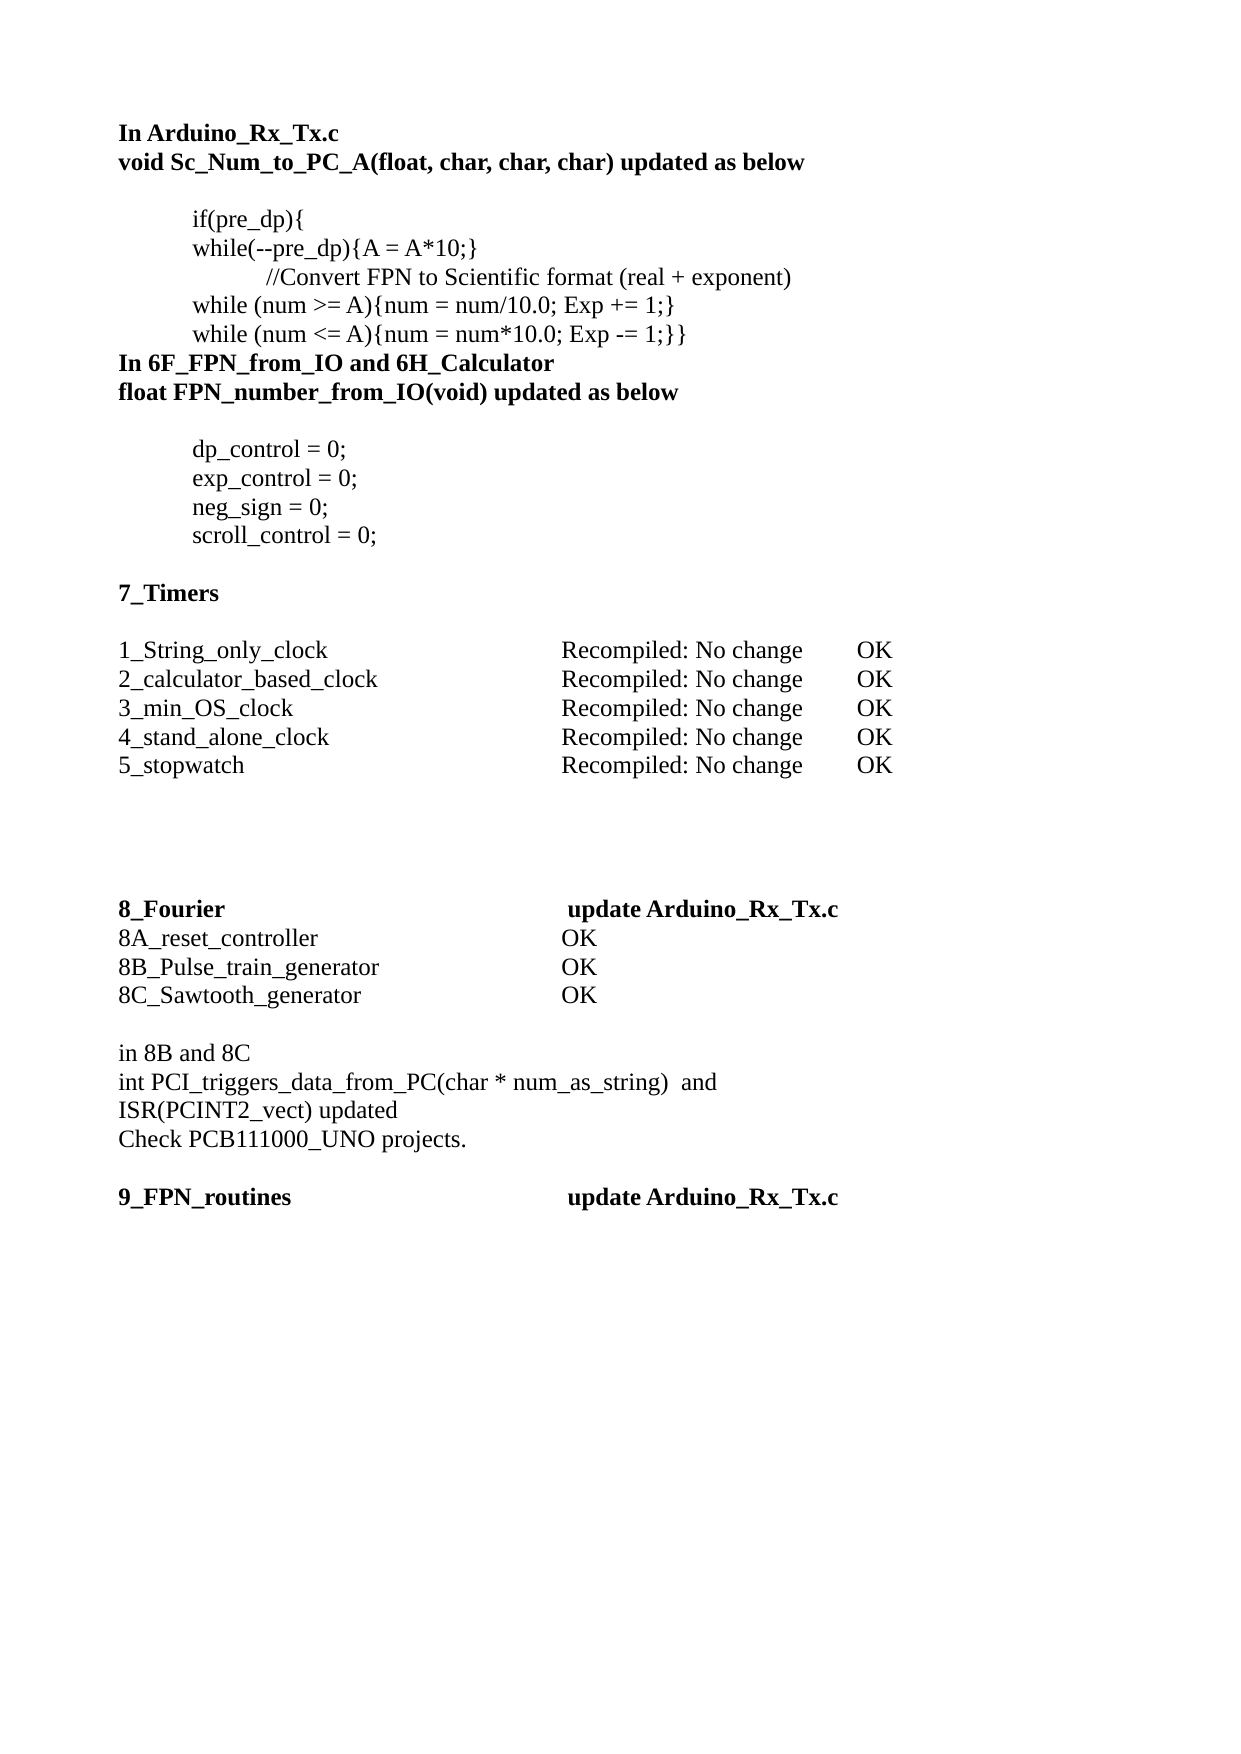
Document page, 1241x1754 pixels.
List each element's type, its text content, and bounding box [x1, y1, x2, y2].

text dp_control = 0; [192, 434, 1122, 463]
text int PCI_triggers_data_from_PC(char * num_as_string) and [118, 1067, 1122, 1096]
text void Sc_Num_to_PC_A(float, char, char, char) updated as below [118, 147, 1122, 176]
text in 8B and 8C [118, 1038, 1122, 1067]
text In 6F_FPN_from_IO and 6H_Calculator [118, 348, 1122, 377]
text 4_stand_alone_clock Recompiled: No change OK [118, 722, 1122, 751]
text 2_calculator_based_clock Recompiled: No change OK [118, 664, 1122, 693]
text 8C_Sawtooth_generator OK [118, 981, 1122, 1009]
text while(--pre_dp){A = A*10;} //Convert FPN to Scientific format (real + exponent) [192, 233, 1122, 291]
text float FPN_number_from_IO(void) updated as below [118, 377, 1122, 406]
text if(pre_dp){ [192, 204, 1122, 233]
text neg_sign = 0; [192, 492, 1122, 521]
text 8A_reset_controller OK [118, 923, 1122, 952]
text while (num <= A){num = num*10.0; Exp -= 1;}} [192, 319, 1122, 348]
text 3_min_OS_clock Recompiled: No change OK [118, 693, 1122, 722]
text In Arduino_Rx_Tx.c [118, 118, 1122, 147]
text 7_Timers [118, 578, 1122, 607]
text ISR(PCINT2_vect) updated [118, 1096, 1122, 1124]
text exp_control = 0; [192, 463, 1122, 492]
text scroll_control = 0; [192, 521, 1122, 549]
text 9_FPN_routines update Arduino_Rx_Tx.c [118, 1182, 1122, 1211]
text 1_String_only_clock Recompiled: No change OK [118, 636, 1122, 664]
text while (num >= A){num = num/10.0; Exp += 1;} [192, 291, 1122, 319]
text 8_Fourier update Arduino_Rx_Tx.c [118, 894, 1122, 923]
text 5_stopwatch Recompiled: No change OK [118, 751, 1122, 779]
text 8B_Pulse_train_generator OK [118, 952, 1122, 981]
text Check PCB111000_UNO projects. [118, 1124, 1122, 1153]
